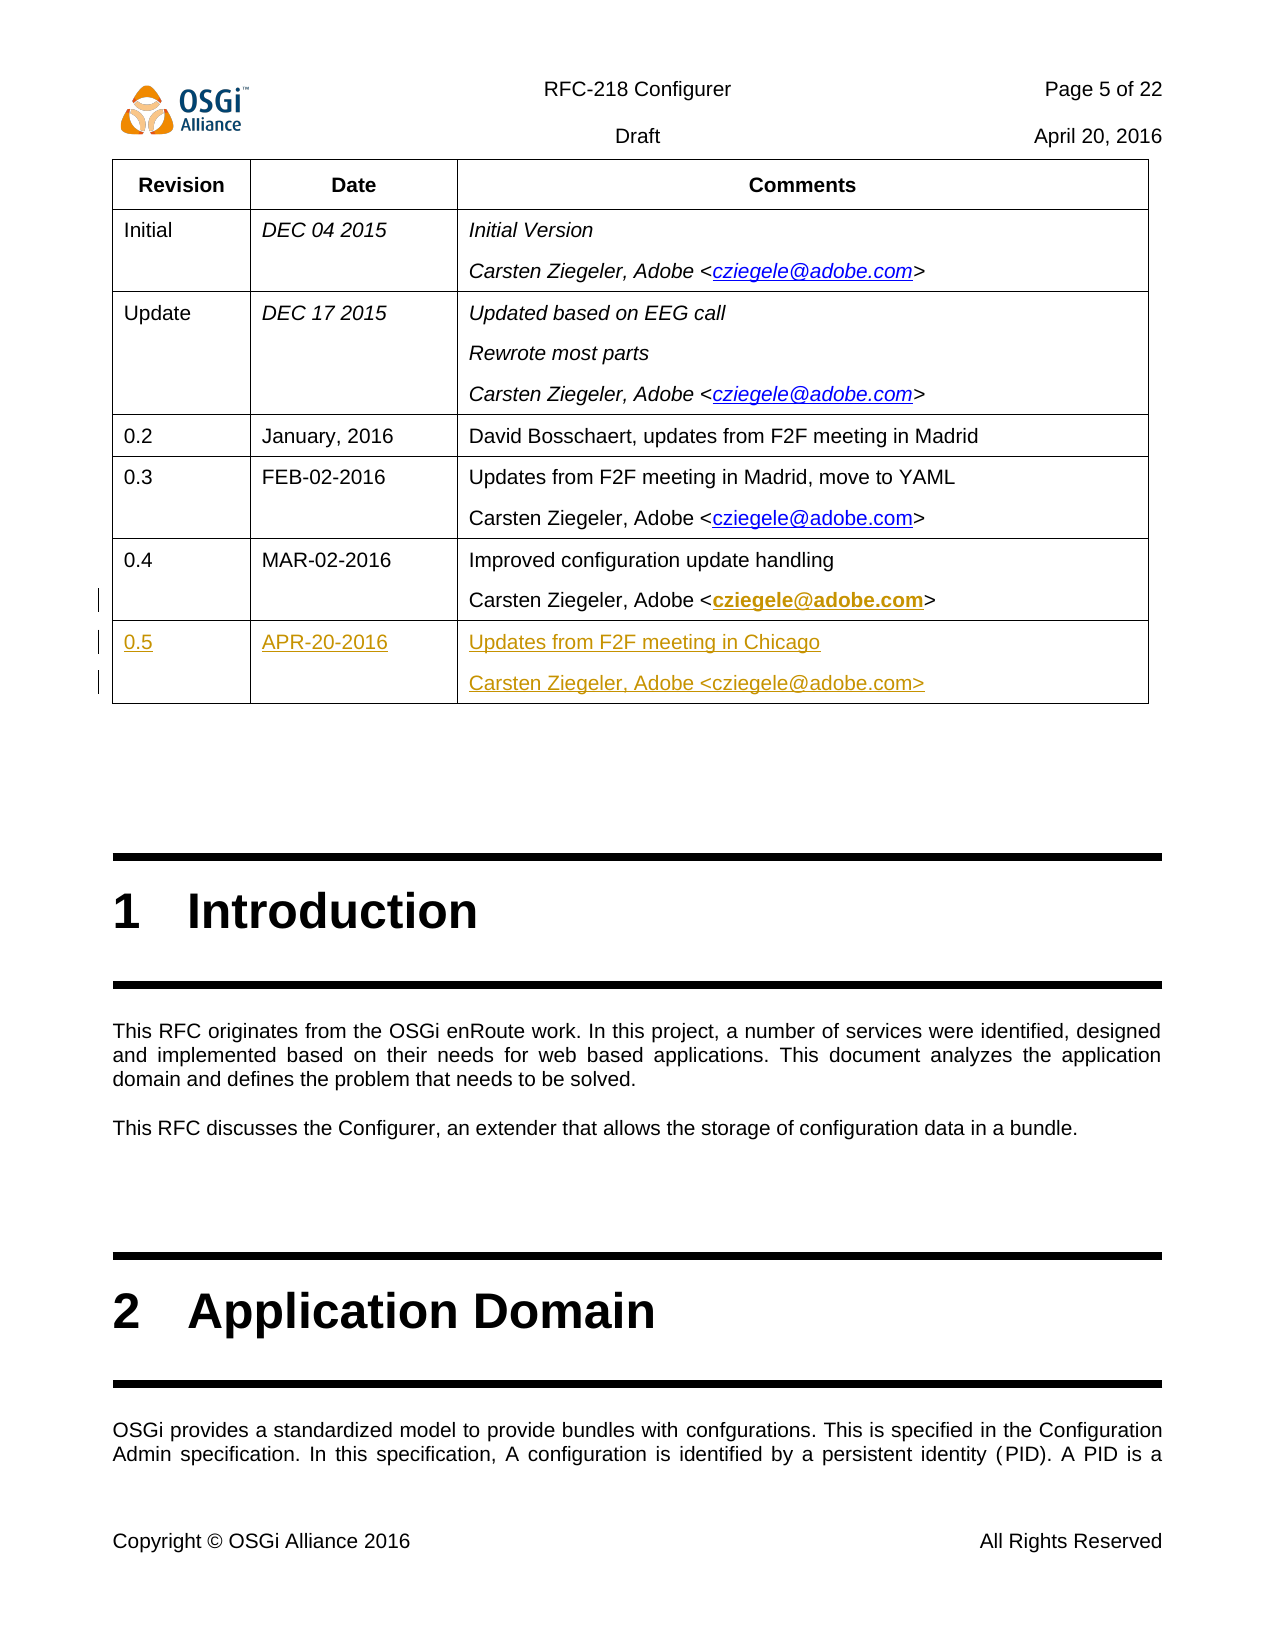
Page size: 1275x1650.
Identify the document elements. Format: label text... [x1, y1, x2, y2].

table_cell Update [113, 292, 250, 414]
table_cell Updated based on EEG call Rewrote most parts Carsten Ziegeler, Adobe <cziegele@adobe.com> [458, 292, 1148, 414]
table_cell 0.5 [113, 621, 250, 703]
table_cell Updates from F2F meeting in Madrid, move to YAML Carsten Ziegeler, Adobe <cziegele@adobe.com> [458, 457, 1148, 538]
text OSGi provides a standardized model to provide bundles with confgurations. This is specified in the Configuration Admin specification. In this specification, A configuration is identified by a persistent identity (PID). A PID is a [112, 1418, 1162, 1466]
text This RFC discusses the Configurer, an extender that allows the storage of configuration data in a bundle. [112, 1115, 1162, 1139]
table_header Revision [113, 160, 250, 209]
table_cell DEC 04 2015 [251, 210, 457, 291]
table_cell Improved configuration update handling Carsten Ziegeler, Adobe <cziegele@adobe.com> [458, 539, 1148, 620]
subtitle Introduction [112, 854, 1162, 989]
table_cell Initial [113, 210, 250, 291]
table_cell FEB-02-2016 [251, 457, 457, 538]
subtitle Application Domain [112, 1253, 1162, 1388]
table_cell 0.3 [113, 457, 250, 538]
table_cell MAR-02-2016 [251, 539, 457, 620]
table_cell 0.4 [113, 539, 250, 620]
table_cell 0.2 [113, 415, 250, 456]
table_cell David Bosschaert, updates from F2F meeting in Madrid [458, 415, 1148, 456]
table_cell Initial Version Carsten Ziegeler, Adobe <cziegele@adobe.com> [458, 210, 1148, 291]
text This RFC originates from the OSGi enRoute work. In this project, a number of services were identified, designed and implemented based on their needs for web based applications. This document analyzes the application domain and defines the problem that needs to be solved. [112, 1018, 1162, 1090]
table_cell Updates from F2F meeting in Chicago Carsten Ziegeler, Adobe <cziegele@adobe.com> [458, 621, 1148, 703]
table_header Date [251, 160, 457, 209]
table_header Comments [458, 160, 1148, 209]
picture [113, 78, 257, 142]
table_cell January, 2016 [251, 415, 457, 456]
table_cell APR-20-2016 [251, 621, 457, 703]
table_cell DEC 17 2015 [251, 292, 457, 414]
